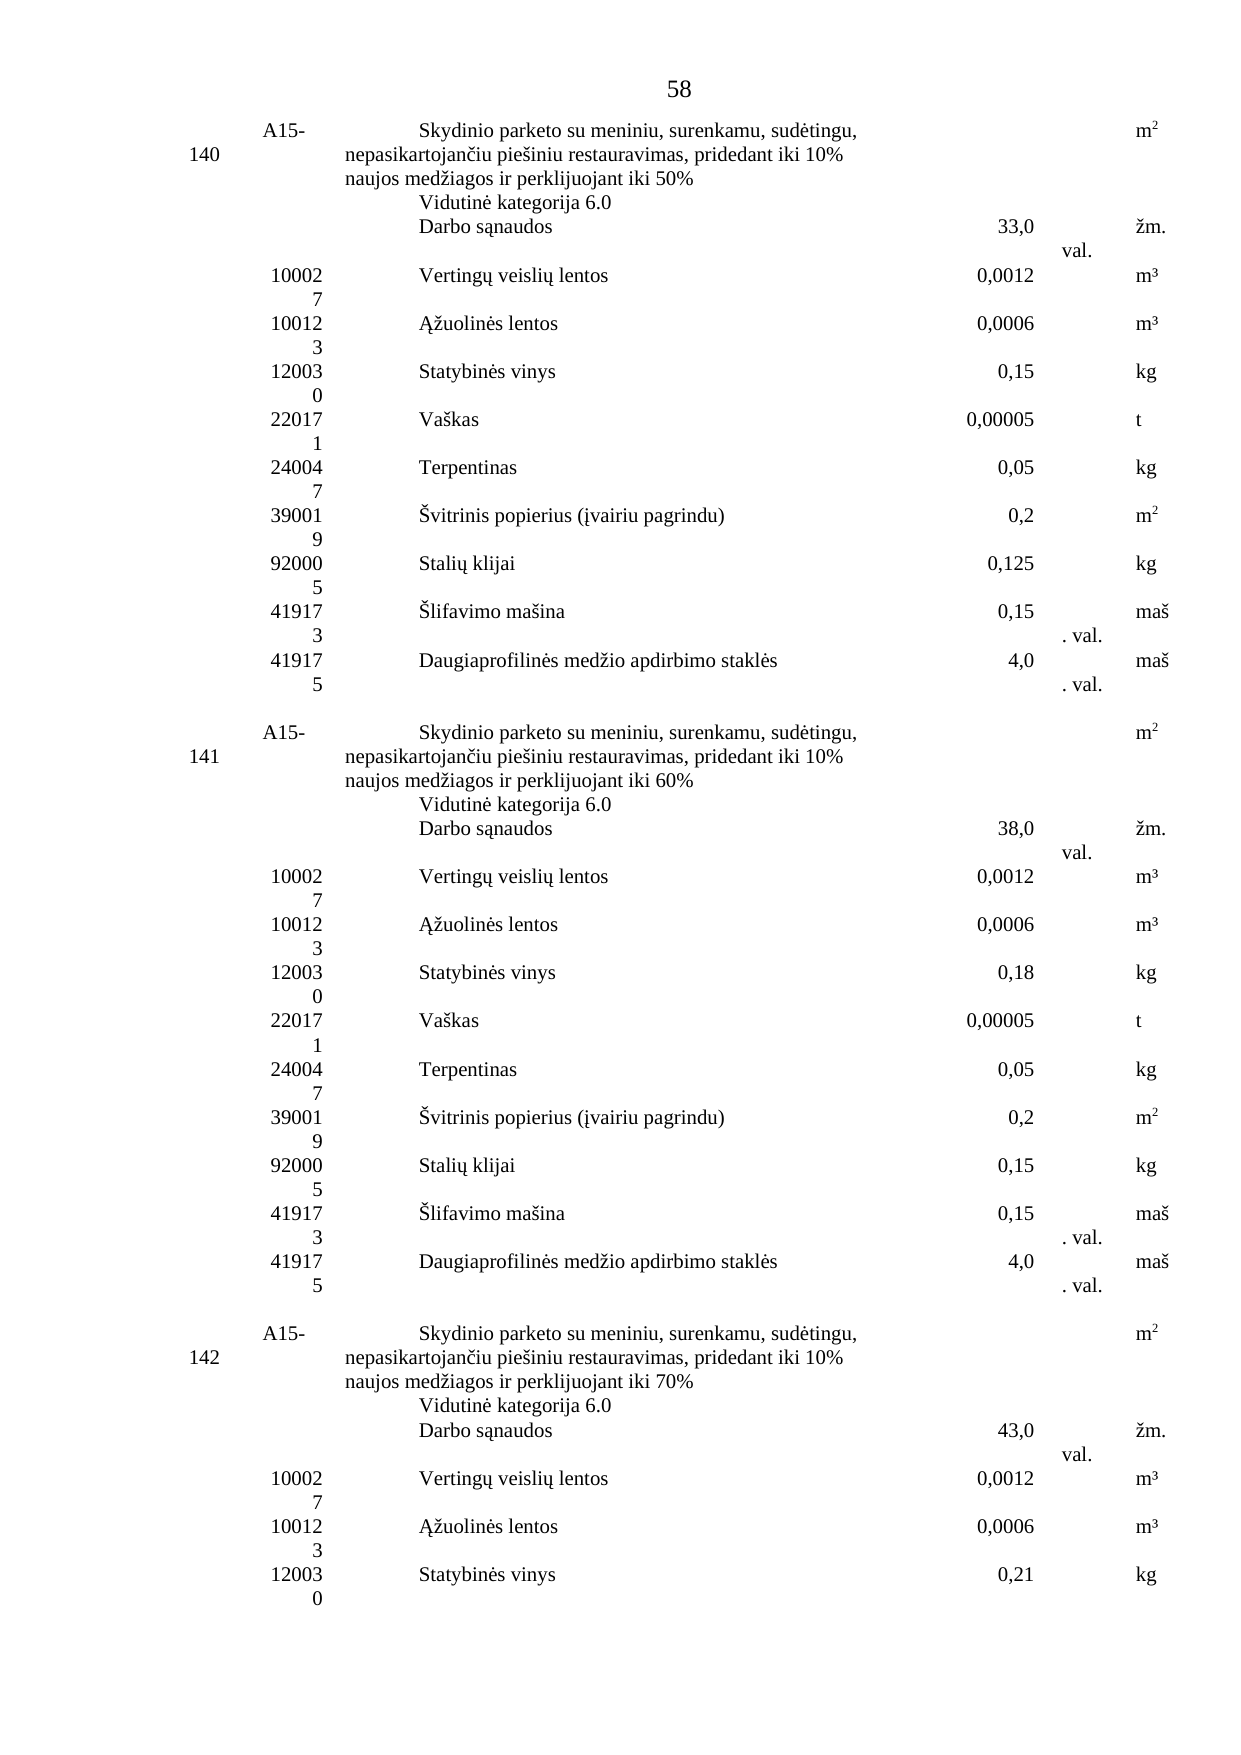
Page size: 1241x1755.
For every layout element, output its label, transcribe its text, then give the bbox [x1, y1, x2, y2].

table_cell [875, 190, 1050, 214]
table_cell [177, 792, 334, 816]
table_cell 0,18 [875, 960, 1050, 1008]
table_cell Vertingų veislių lentos [334, 1466, 874, 1514]
table_cell 0,0006 [875, 1514, 1050, 1562]
table_cell m2 [1050, 118, 1181, 190]
table_cell kg [1050, 1153, 1181, 1201]
table_cell m³ [1050, 311, 1181, 359]
table_cell 0,2 [875, 503, 1050, 551]
table_cell 920005 [177, 551, 334, 599]
table_cell 0,0006 [875, 912, 1050, 960]
table_cell [177, 1418, 334, 1466]
table_cell 100027 [177, 864, 334, 912]
table_cell m³ [1050, 263, 1181, 311]
table_cell 390019 [177, 1105, 334, 1153]
table_cell Vidutinė kategorija 6.0 [334, 792, 874, 816]
table_cell 0,125 [875, 551, 1050, 599]
table_cell m³ [1050, 1514, 1181, 1562]
table_cell Skydinio parketo su meniniu, surenkamu, sudėtingu, nepasikartojančiu piešiniu restauravimas, pridedant iki 10% naujos medžiagos ir perklijuojant iki 60% [334, 720, 874, 792]
table_cell Stalių klijai [334, 1153, 874, 1201]
table_cell 0,05 [875, 1057, 1050, 1105]
table_cell Darbo sąnaudos [334, 816, 874, 864]
table_cell 0,00005 [875, 1009, 1050, 1057]
table_cell Ąžuolinės lentos [334, 1514, 874, 1562]
table_cell 0,0012 [875, 1466, 1050, 1514]
table_cell Vertingų veislių lentos [334, 263, 874, 311]
table_cell t [1050, 407, 1181, 455]
table_cell kg [1050, 551, 1181, 599]
table_cell Švitrinis popierius (įvairiu pagrindu) [334, 503, 874, 551]
table_cell 120030 [177, 960, 334, 1008]
table_cell 0,21 [875, 1562, 1050, 1610]
table_cell 0,0012 [875, 263, 1050, 311]
table_cell m³ [1050, 912, 1181, 960]
table_cell 240047 [177, 455, 334, 503]
table_cell žm. val. [1050, 1418, 1181, 1466]
table_cell 43,0 [875, 1418, 1050, 1466]
table_cell m³ [1050, 1466, 1181, 1514]
table_cell [1050, 792, 1181, 816]
table_cell m³ [1050, 864, 1181, 912]
table_cell [177, 816, 334, 864]
table_cell kg [1050, 455, 1181, 503]
table_cell žm. val. [1050, 816, 1181, 864]
table_cell [875, 792, 1050, 816]
table_cell 220171 [177, 407, 334, 455]
table_cell [1050, 696, 1181, 720]
table_cell 100027 [177, 1466, 334, 1514]
table_cell A15-141 [177, 720, 334, 792]
table_cell 4,0 [875, 1249, 1050, 1297]
table_cell kg [1050, 960, 1181, 1008]
table_cell 100123 [177, 912, 334, 960]
table_cell 120030 [177, 1562, 334, 1610]
table_cell [177, 696, 334, 720]
table_cell kg [1050, 1057, 1181, 1105]
table_cell [875, 1394, 1050, 1417]
table_cell A15-140 [177, 118, 334, 190]
table_cell m2 [1050, 1105, 1181, 1153]
table_cell Vidutinė kategorija 6.0 [334, 190, 874, 214]
table_cell 100027 [177, 263, 334, 311]
table_cell 100123 [177, 311, 334, 359]
table_cell [875, 118, 1050, 190]
table_cell Ąžuolinės lentos [334, 311, 874, 359]
table_cell Statybinės vinys [334, 359, 874, 407]
table_cell m2 [1050, 503, 1181, 551]
table_cell Darbo sąnaudos [334, 214, 874, 262]
table_cell 390019 [177, 503, 334, 551]
table_cell [1050, 1394, 1181, 1417]
table_cell [875, 720, 1050, 792]
table_cell Skydinio parketo su meniniu, surenkamu, sudėtingu, nepasikartojančiu piešiniu restauravimas, pridedant iki 10% naujos medžiagos ir perklijuojant iki 50% [334, 118, 874, 190]
table_cell Šlifavimo mašina [334, 599, 874, 647]
table_cell 0,15 [875, 599, 1050, 647]
table_cell 419175 [177, 648, 334, 696]
table_cell 0,00005 [875, 407, 1050, 455]
table_cell m2 [1050, 1321, 1181, 1393]
table_cell 419173 [177, 1201, 334, 1249]
table_cell Šlifavimo mašina [334, 1201, 874, 1249]
table_cell A15-142 [177, 1321, 334, 1393]
table_cell m2 [1050, 720, 1181, 792]
table_cell Darbo sąnaudos [334, 1418, 874, 1466]
table_cell 419175 [177, 1249, 334, 1297]
table_cell kg [1050, 359, 1181, 407]
table_cell Terpentinas [334, 1057, 874, 1105]
table_cell [177, 1394, 334, 1417]
table_cell Statybinės vinys [334, 960, 874, 1008]
table_cell [875, 696, 1050, 720]
table_cell Ąžuolinės lentos [334, 912, 874, 960]
table_cell 0,0012 [875, 864, 1050, 912]
table_cell 33,0 [875, 214, 1050, 262]
table_cell [177, 190, 334, 214]
table_cell 0,15 [875, 359, 1050, 407]
table_cell Švitrinis popierius (įvairiu pagrindu) [334, 1105, 874, 1153]
table_cell [334, 696, 874, 720]
table_cell Daugiaprofilinės medžio apdirbimo staklės [334, 1249, 874, 1297]
table_cell Vaškas [334, 407, 874, 455]
table_cell maš. val. [1050, 1201, 1181, 1249]
table_cell [875, 1321, 1050, 1393]
table_cell [177, 1297, 334, 1321]
table_cell [1050, 190, 1181, 214]
table_cell 4,0 [875, 648, 1050, 696]
table_cell žm. val. [1050, 214, 1181, 262]
table_cell kg [1050, 1562, 1181, 1610]
table_cell 220171 [177, 1009, 334, 1057]
table_cell 0,05 [875, 455, 1050, 503]
table_cell [875, 1297, 1050, 1321]
table_cell 0,15 [875, 1153, 1050, 1201]
table_cell maš. val. [1050, 599, 1181, 647]
table_cell t [1050, 1009, 1181, 1057]
table_cell maš. val. [1050, 648, 1181, 696]
table_cell 920005 [177, 1153, 334, 1201]
table_cell [177, 214, 334, 262]
table_cell 100123 [177, 1514, 334, 1562]
table_cell Stalių klijai [334, 551, 874, 599]
table_cell Skydinio parketo su meniniu, surenkamu, sudėtingu, nepasikartojančiu piešiniu restauravimas, pridedant iki 10% naujos medžiagos ir perklijuojant iki 70% [334, 1321, 874, 1393]
table_cell [1050, 1297, 1181, 1321]
table_cell 0,2 [875, 1105, 1050, 1153]
table_cell Vaškas [334, 1009, 874, 1057]
table_cell Daugiaprofilinės medžio apdirbimo staklės [334, 648, 874, 696]
table_cell maš. val. [1050, 1249, 1181, 1297]
table_cell Terpentinas [334, 455, 874, 503]
table_cell Vidutinė kategorija 6.0 [334, 1394, 874, 1417]
table_cell [334, 1297, 874, 1321]
table_cell 120030 [177, 359, 334, 407]
table_cell 38,0 [875, 816, 1050, 864]
table_cell 240047 [177, 1057, 334, 1105]
table_cell 0,0006 [875, 311, 1050, 359]
table_cell 0,15 [875, 1201, 1050, 1249]
table_cell Statybinės vinys [334, 1562, 874, 1610]
table_cell Vertingų veislių lentos [334, 864, 874, 912]
table_cell 419173 [177, 599, 334, 647]
